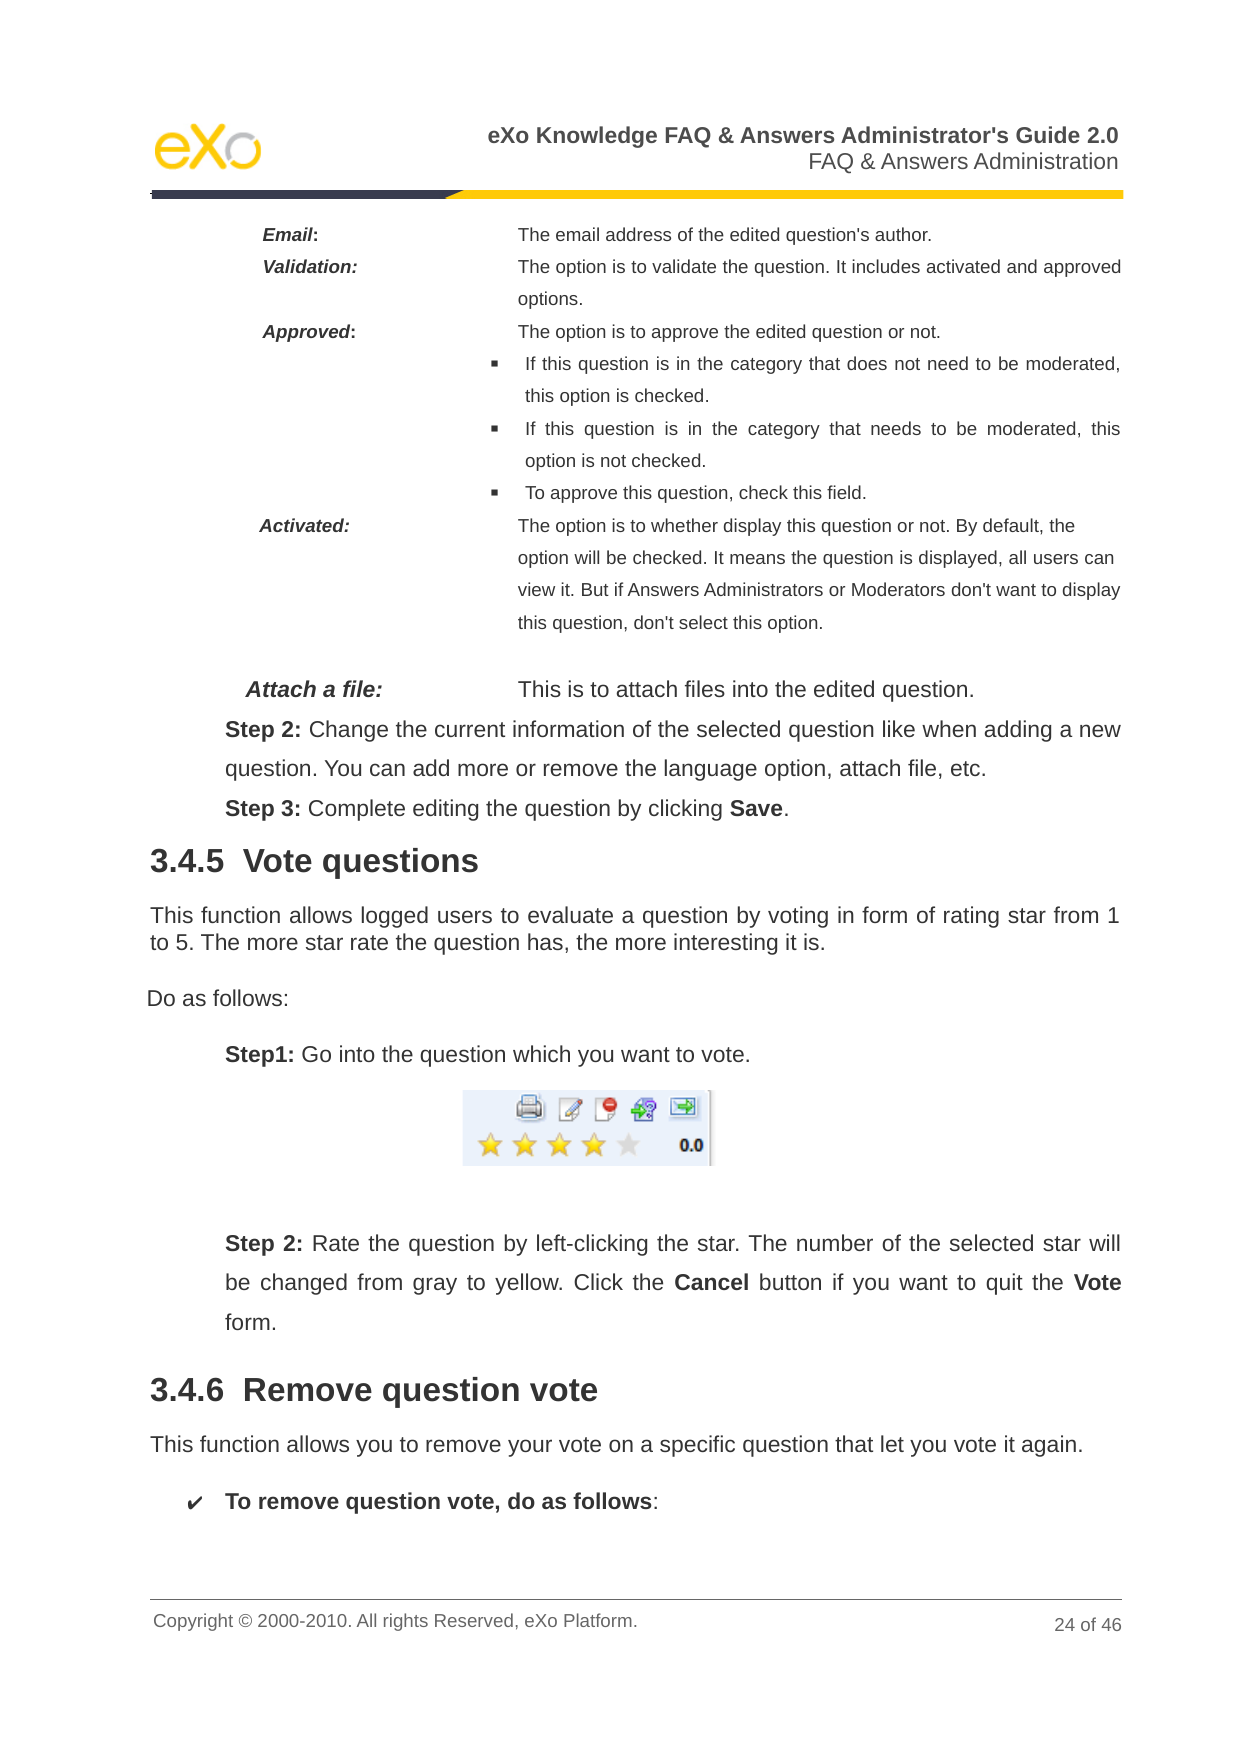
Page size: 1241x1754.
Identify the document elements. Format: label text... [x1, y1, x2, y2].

list Attach a file: This is to attach files into the edited question. [151, 676, 1122, 702]
picture [151, 190, 1124, 199]
list Step 3: Complete editing the question by clicking Save. [187, 794, 1122, 821]
picture [155, 123, 262, 170]
picture [462, 1090, 716, 1166]
list Activated: The option is to whether display this question or not. By default, the option will be checked. It means the question is displayed, all users can view it. But if Answers Administrators or Moderators don't want to display this question, don't select this option. [223, 514, 1122, 633]
text This function allows logged users to evaluate a question by voting in form of rating star from 1 to 5. The more star rate the question has, the more interesting it is. [150, 902, 1122, 955]
list Step 2: Change the current information of the selected question like when adding a new question. You can add more or remove the language option, attach file, etc. [187, 716, 1122, 781]
list To remove question vote, do as follows: [187, 1488, 1122, 1514]
text Do as follows: [76, 985, 1122, 1011]
list Step 2: Rate the question by left-clicking the star. The number of the selected star will be changed from gray to yellow. Click the Cancel button if you want to quit the Vote form. [187, 1229, 1122, 1335]
subtitle Vote questions [150, 841, 1122, 880]
list To approve this question, check this field. [487, 482, 1122, 504]
list Approved: The option is to approve the edited question or not. [225, 320, 1122, 342]
list Email: The email address of the edited question's author. [225, 223, 1122, 245]
list Step1: Go into the question which you want to vote. [187, 1041, 1122, 1068]
list Validation: The option is to validate the question. It includes activated and approved options. [225, 256, 1122, 310]
subtitle Remove question vote [150, 1371, 1122, 1409]
list If this question is in the category that does not need to be moderated, this option is checked. [487, 353, 1122, 407]
text This function allows you to remove your vote on a specific question that let you vote it again. [150, 1431, 1122, 1458]
list If this question is in the category that needs to be moderated, this option is not checked. [487, 417, 1122, 471]
